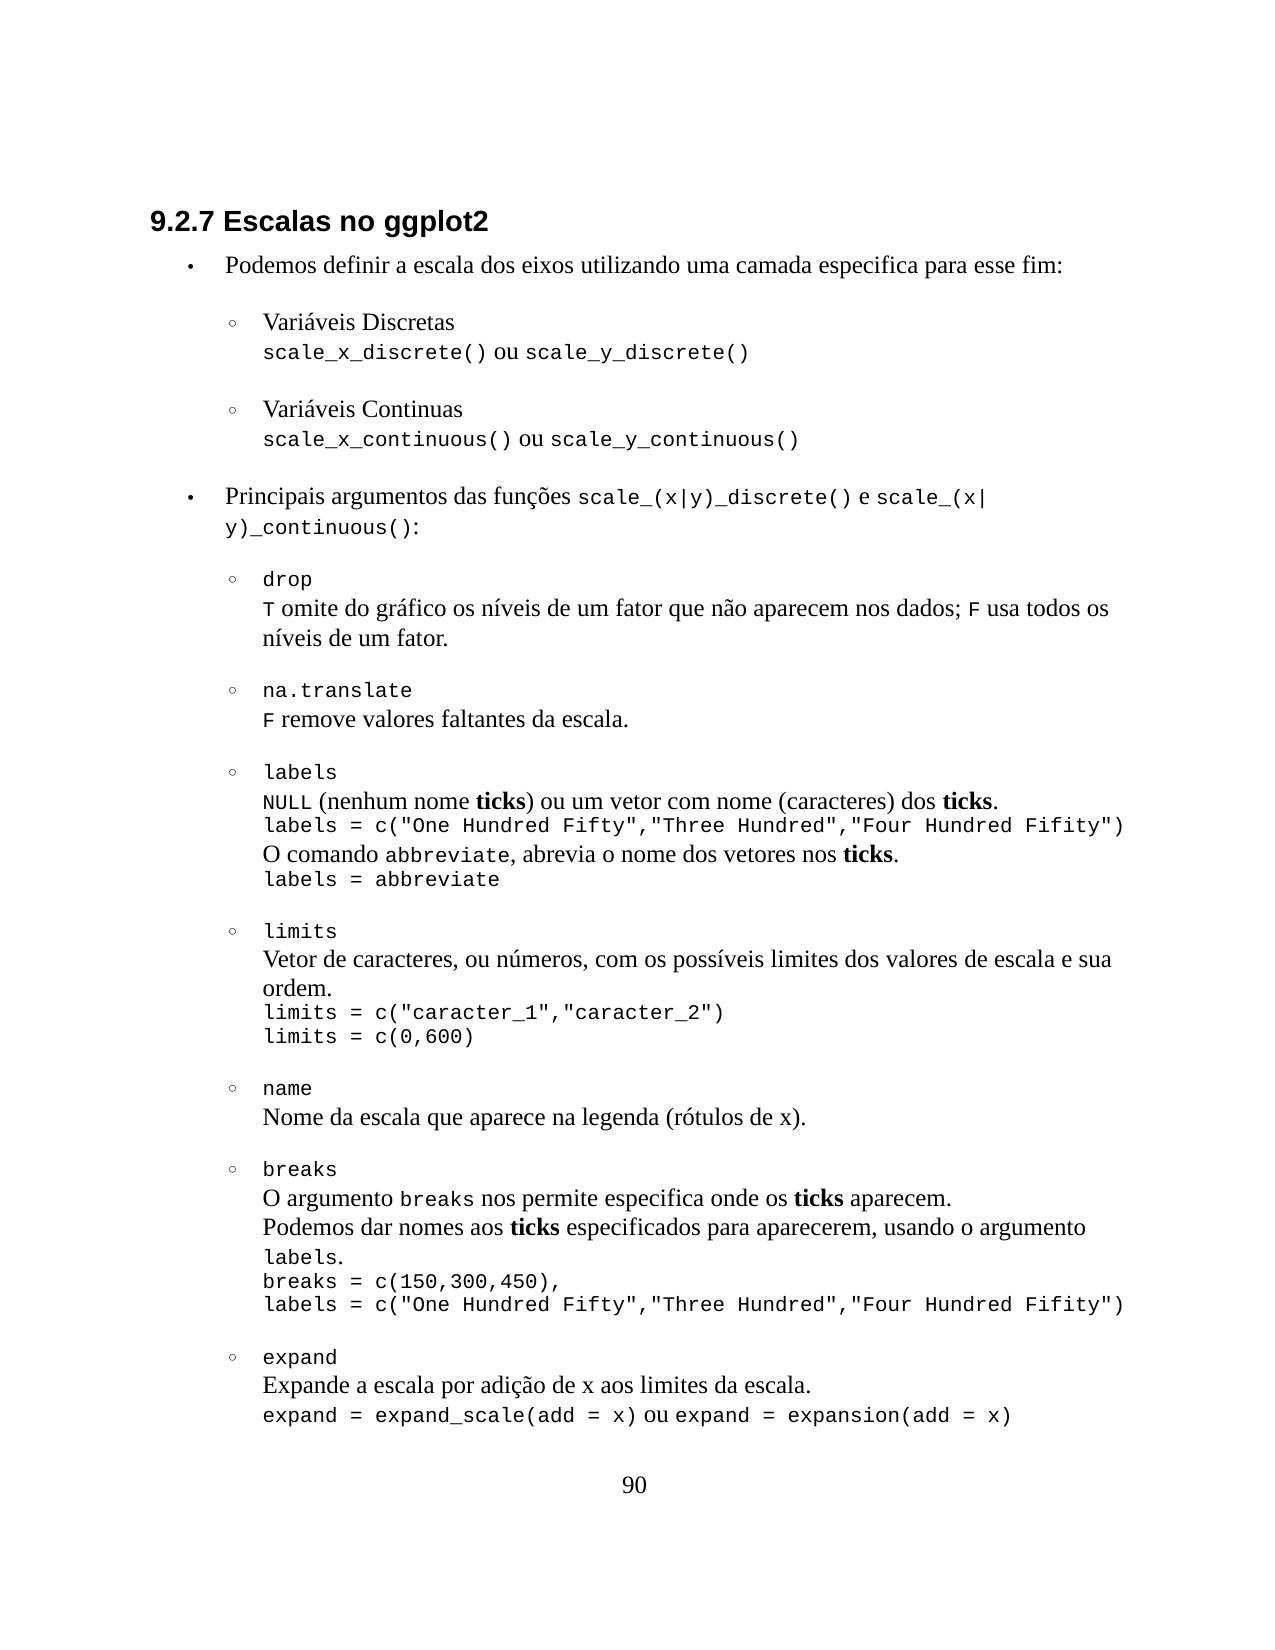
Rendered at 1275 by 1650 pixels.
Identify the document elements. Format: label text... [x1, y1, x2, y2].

list drop T omite do gráfico os níveis de um fator que não aparecem nos dados; F usa todos os níveis de um fator. [225, 569, 1125, 680]
list Podemos definir a escala dos eixos utilizando uma camada especifica para esse fim: [187, 250, 1125, 307]
list expand Expande a escala por adição de x aos limites da escala. expand = expand_scale(add = x) ou expand = expansion(add = x) [225, 1347, 1125, 1429]
list breaks O argumento breaks nos permite especifica onde os ticks aparecem. Podemos dar nomes aos ticks especificados para aparecerem, usando o argumento labels. breaks = c(150,300,450), labels = c("One Hundred Fifty","Three Hundred","Four Hundred Fifity") [225, 1159, 1125, 1347]
list Variáveis Discretas scale_x_discrete() ou scale_y_discrete() [225, 307, 1125, 394]
list Variáveis Continuas scale_x_continuous() ou scale_y_continuous() [225, 394, 1125, 481]
list name Nome da escala que aparece na legenda (rótulos de x). [225, 1078, 1125, 1159]
list na.translate F remove valores faltantes da escala. [225, 680, 1125, 762]
list limits Vetor de caracteres, ou números, com os possíveis limites dos valores de escala e sua ordem. limits = c("caracter_1","caracter_2") limits = c(0,600) [225, 921, 1125, 1078]
list Principais argumentos das funções scale_(x|y)_discrete() e scale_(x|y)_continuous(): [187, 481, 1125, 569]
list labels NULL (nenhum nome ticks) ou um vetor com nome (caracteres) dos ticks. labels = c("One Hundred Fifty","Three Hundred","Four Hundred Fifity") O comando abbreviate, abrevia o nome dos vetores nos ticks. labels = abbreviate [225, 762, 1125, 921]
subtitle 9.2.7 Escalas no ggplot2 [150, 204, 1125, 237]
